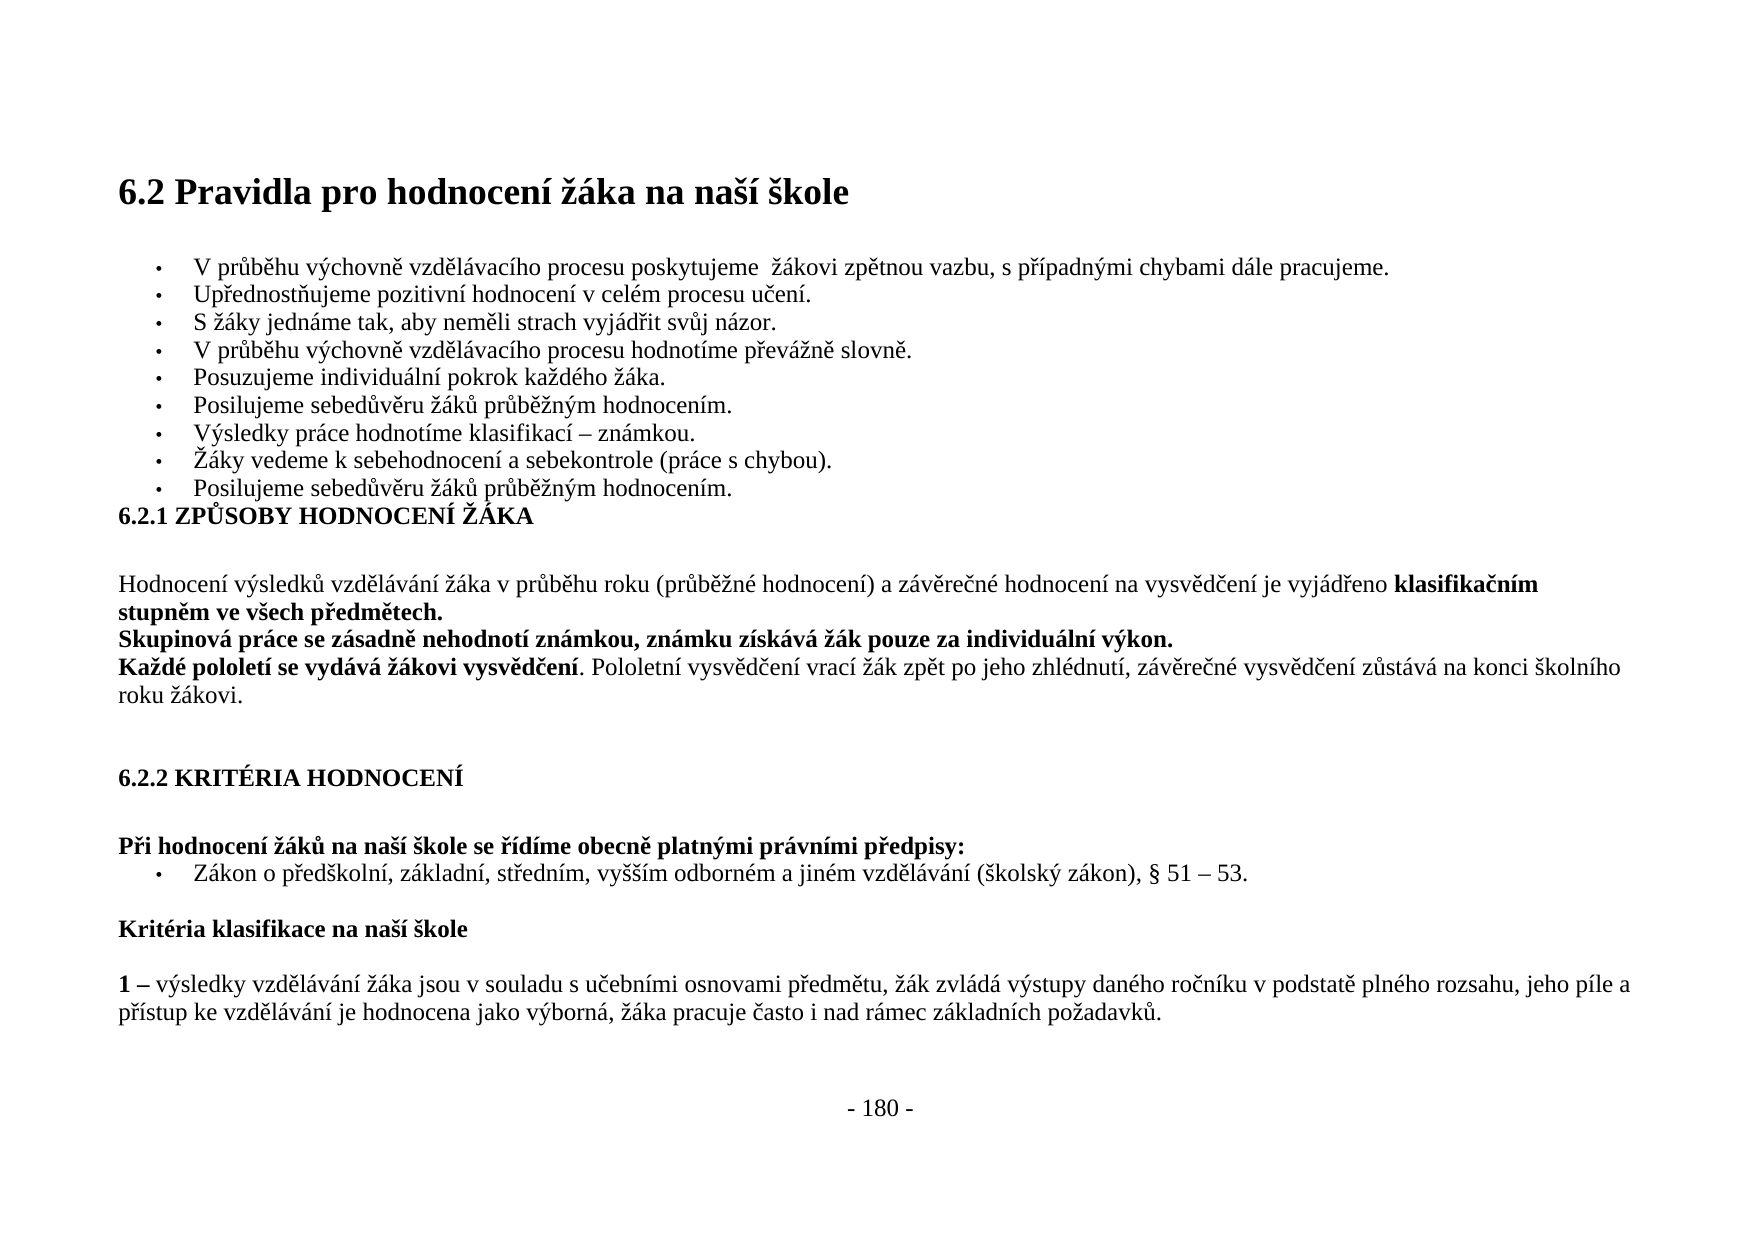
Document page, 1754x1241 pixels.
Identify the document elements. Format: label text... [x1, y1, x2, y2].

list S žáky jednáme tak, aby neměli strach vyjádřit svůj názor. [156, 308, 1636, 336]
text 6.2.2 KRITÉRIA HODNOCENÍ [118, 764, 1636, 792]
text 1 – výsledky vzdělávání žáka jsou v souladu s učebními osnovami předmětu, žák zvládá výstupy daného ročníku v podstatě plného rozsahu, jeho píle a přístup ke vzdělávání je hodnocena jako výborná, žáka pracuje často i nad rámec základních požadavků. [118, 970, 1636, 1026]
list Posilujeme sebedůvěru žáků průběžným hodnocením. [156, 474, 1636, 502]
text Při hodnocení žáků na naší škole se řídíme obecně platnými právními předpisy: [118, 832, 1636, 859]
text Skupinová práce se zásadně nehodnotí známkou, známku získává žák pouze za individuální výkon. [118, 625, 1636, 653]
text 6.2.1 ZPŮSOBY HODNOCENÍ ŽÁKA [118, 502, 1636, 530]
list V průběhu výchovně vzdělávacího procesu poskytujeme žákovi zpětnou vazbu, s případnými chybami dále pracujeme. [156, 253, 1636, 280]
list Upřednostňujeme pozitivní hodnocení v celém procesu učení. [156, 280, 1636, 308]
text Každé pololetí se vydává žákovi vysvědčení. Pololetní vysvědčení vrací žák zpět po jeho zhlédnutí, závěrečné vysvědčení zůstává na konci školního roku žákovi. [118, 653, 1636, 708]
list Posuzujeme individuální pokrok každého žáka. [156, 363, 1636, 391]
list Posilujeme sebedůvěru žáků průběžným hodnocením. [156, 391, 1636, 419]
list Výsledky práce hodnotíme klasifikací – známkou. [156, 419, 1636, 447]
list Zákon o předškolní, základní, středním, vyšším odborném a jiném vzdělávání (školský zákon), § 51 – 53. [156, 859, 1636, 887]
text Kritéria klasifikace na naší škole [118, 915, 1636, 943]
list Žáky vedeme k sebehodnocení a sebekontrole (práce s chybou). [156, 447, 1636, 474]
text Hodnocení výsledků vzdělávání žáka v průběhu roku (průběžné hodnocení) a závěrečné hodnocení na vysvědčení je vyjádřeno klasifikačním stupněm ve všech předmětech. [118, 570, 1636, 625]
subtitle 6.2 Pravidla pro hodnocení žáka na naší škole [118, 171, 1636, 212]
list V průběhu výchovně vzdělávacího procesu hodnotíme převážně slovně. [156, 336, 1636, 363]
